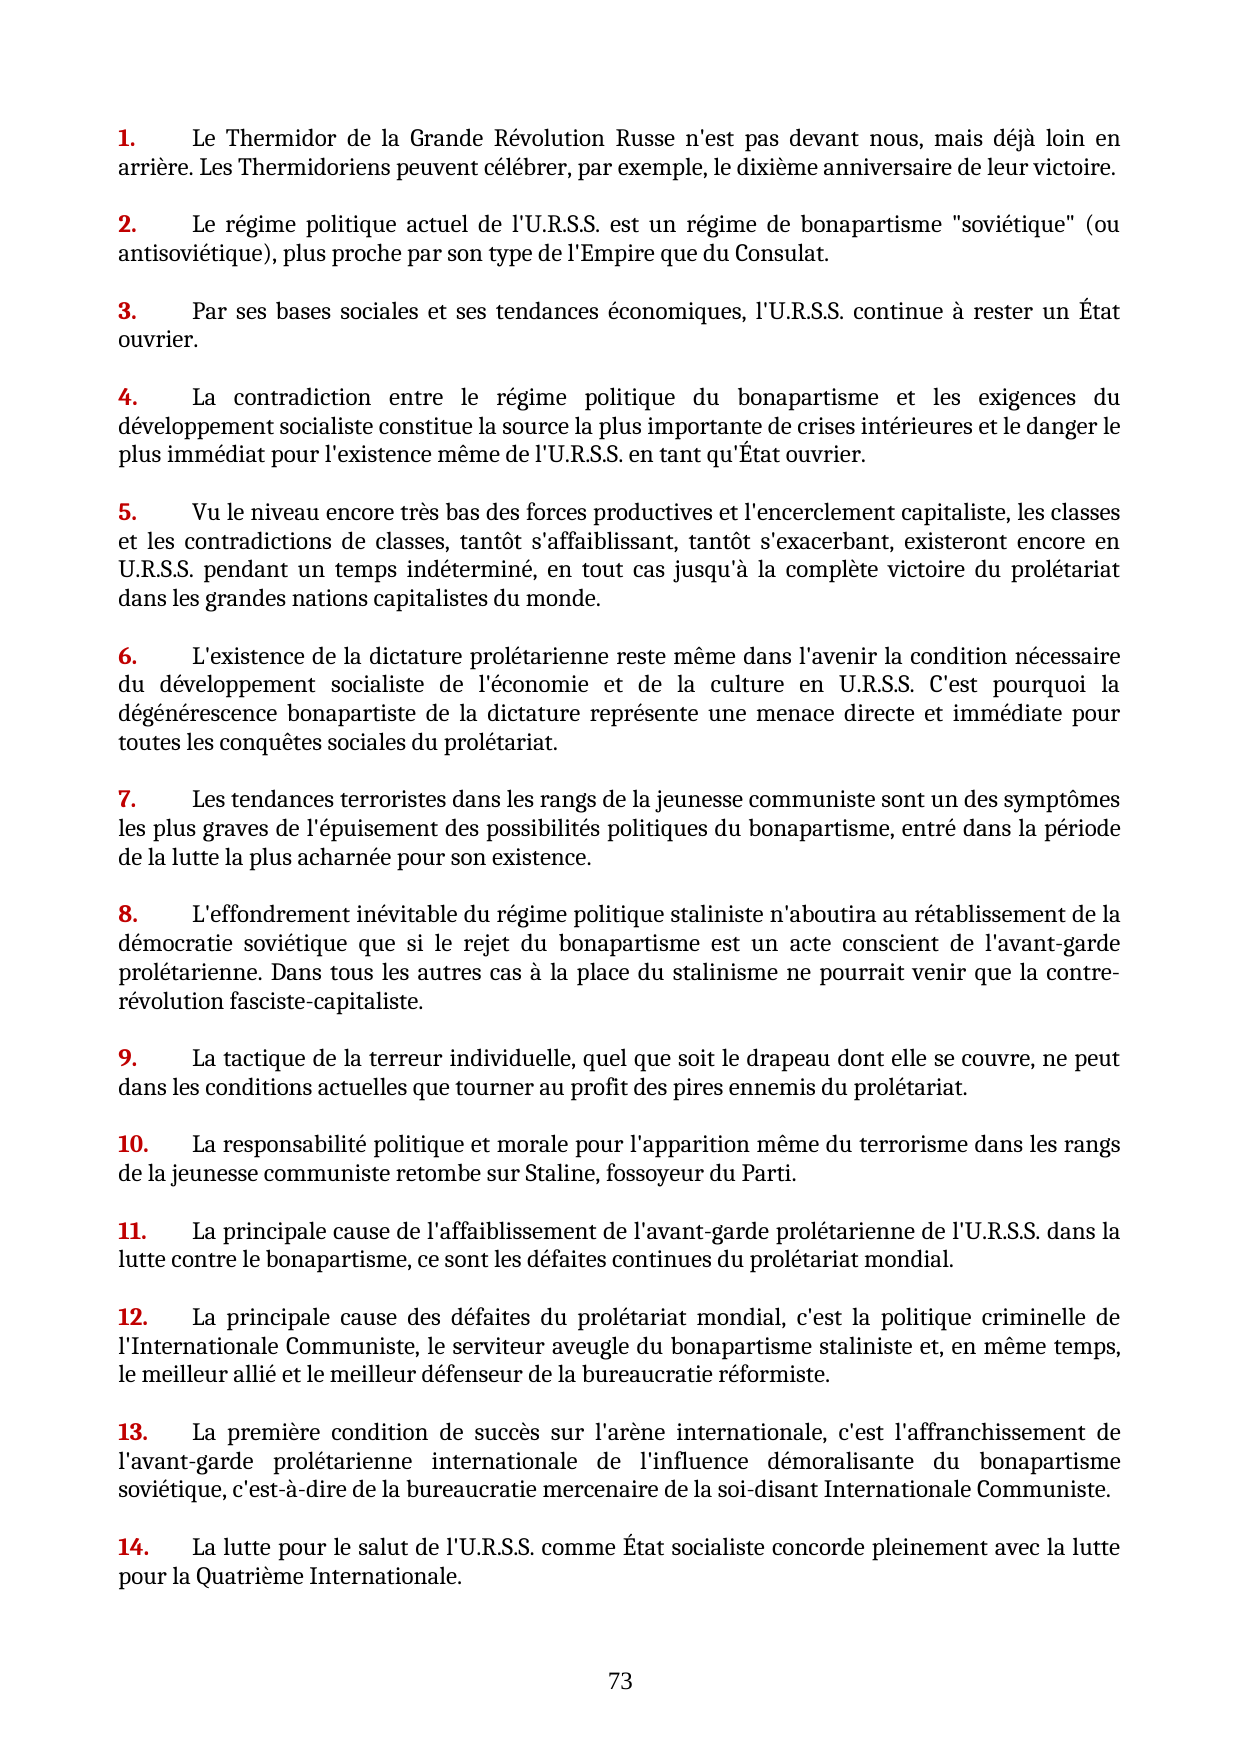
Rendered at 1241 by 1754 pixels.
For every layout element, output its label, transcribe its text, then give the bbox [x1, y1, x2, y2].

list Vu le niveau encore très bas des forces productives et l'encerclement capitaliste, les classes et les contradictions de classes, tantôt s'affaiblissant, tantôt s'exacerbant, existeront encore en U.R.S.S. pendant un temps indéterminé, en tout cas jusqu'à la complète victoire du prolétariat dans les grandes nations capitalistes du monde. [118, 498, 1122, 613]
list Le Thermidor de la Grande Révolution Russe n'est pas devant nous, mais déjà loin en arrière. Les Thermidoriens peuvent célébrer, par exemple, le dixième anniversaire de leur victoire. [118, 124, 1122, 182]
list L'effondrement inévitable du régime politique staliniste n'aboutira au rétablissement de la démocratie soviétique que si le rejet du bonapartisme est un acte conscient de l'avant-garde prolétarienne. Dans tous les autres cas à la place du stalinisme ne pourrait venir que la contre-révolution fasciste-capitaliste. [118, 900, 1122, 1015]
list La tactique de la terreur individuelle, quel que soit le drapeau dont elle se couvre, ne peut dans les conditions actuelles que tourner au profit des pires ennemis du prolétariat. [118, 1044, 1122, 1102]
list La principale cause de l'affaiblissement de l'avant-garde prolétarienne de l'U.R.S.S. dans la lutte contre le bonapartisme, ce sont les défaites continues du prolétariat mondial. [118, 1217, 1122, 1274]
list La principale cause des défaites du prolétariat mondial, c'est la politique criminelle de l'Internationale Communiste, le serviteur aveugle du bonapartisme staliniste et, en même temps, le meilleur allié et le meilleur défenseur de la bureaucratie réformiste. [118, 1303, 1122, 1389]
list La responsabilité politique et morale pour l'apparition même du terrorisme dans les rangs de la jeunesse communiste retombe sur Staline, fossoyeur du Parti. [118, 1130, 1122, 1188]
list Par ses bases sociales et ses tendances économiques, l'U.R.S.S. continue à rester un État ouvrier. [118, 297, 1122, 354]
list La lutte pour le salut de l'U.R.S.S. comme État socialiste concorde pleinement avec la lutte pour la Quatrième Internationale. [118, 1533, 1122, 1590]
list La contradiction entre le régime politique du bonapartisme et les exigences du développement socialiste constitue la source la plus importante de crises intérieures et le danger le plus immédiat pour l'existence même de l'U.R.S.S. en tant qu'État ouvrier. [118, 383, 1122, 469]
list L'existence de la dictature prolétarienne reste même dans l'avenir la condition nécessaire du développement socialiste de l'économie et de la culture en U.R.S.S. C'est pourquoi la dégénérescence bonapartiste de la dictature représente une menace directe et immédiate pour toutes les conquêtes sociales du prolétariat. [118, 642, 1122, 757]
list La première condition de succès sur l'arène internationale, c'est l'affranchissement de l'avant-garde prolétarienne internationale de l'influence démoralisante du bonapartisme soviétique, c'est-à-dire de la bureaucratie mercenaire de la soi-disant Internationale Communiste. [118, 1418, 1122, 1504]
list Le régime politique actuel de l'U.R.S.S. est un régime de bonapartisme "soviétique" (ou antisoviétique), plus proche par son type de l'Empire que du Consulat. [118, 210, 1122, 268]
list Les tendances terroristes dans les rangs de la jeunesse communiste sont un des symptômes les plus graves de l'épuisement des possibilités politiques du bonapartisme, entré dans la période de la lutte la plus acharnée pour son existence. [118, 785, 1122, 872]
